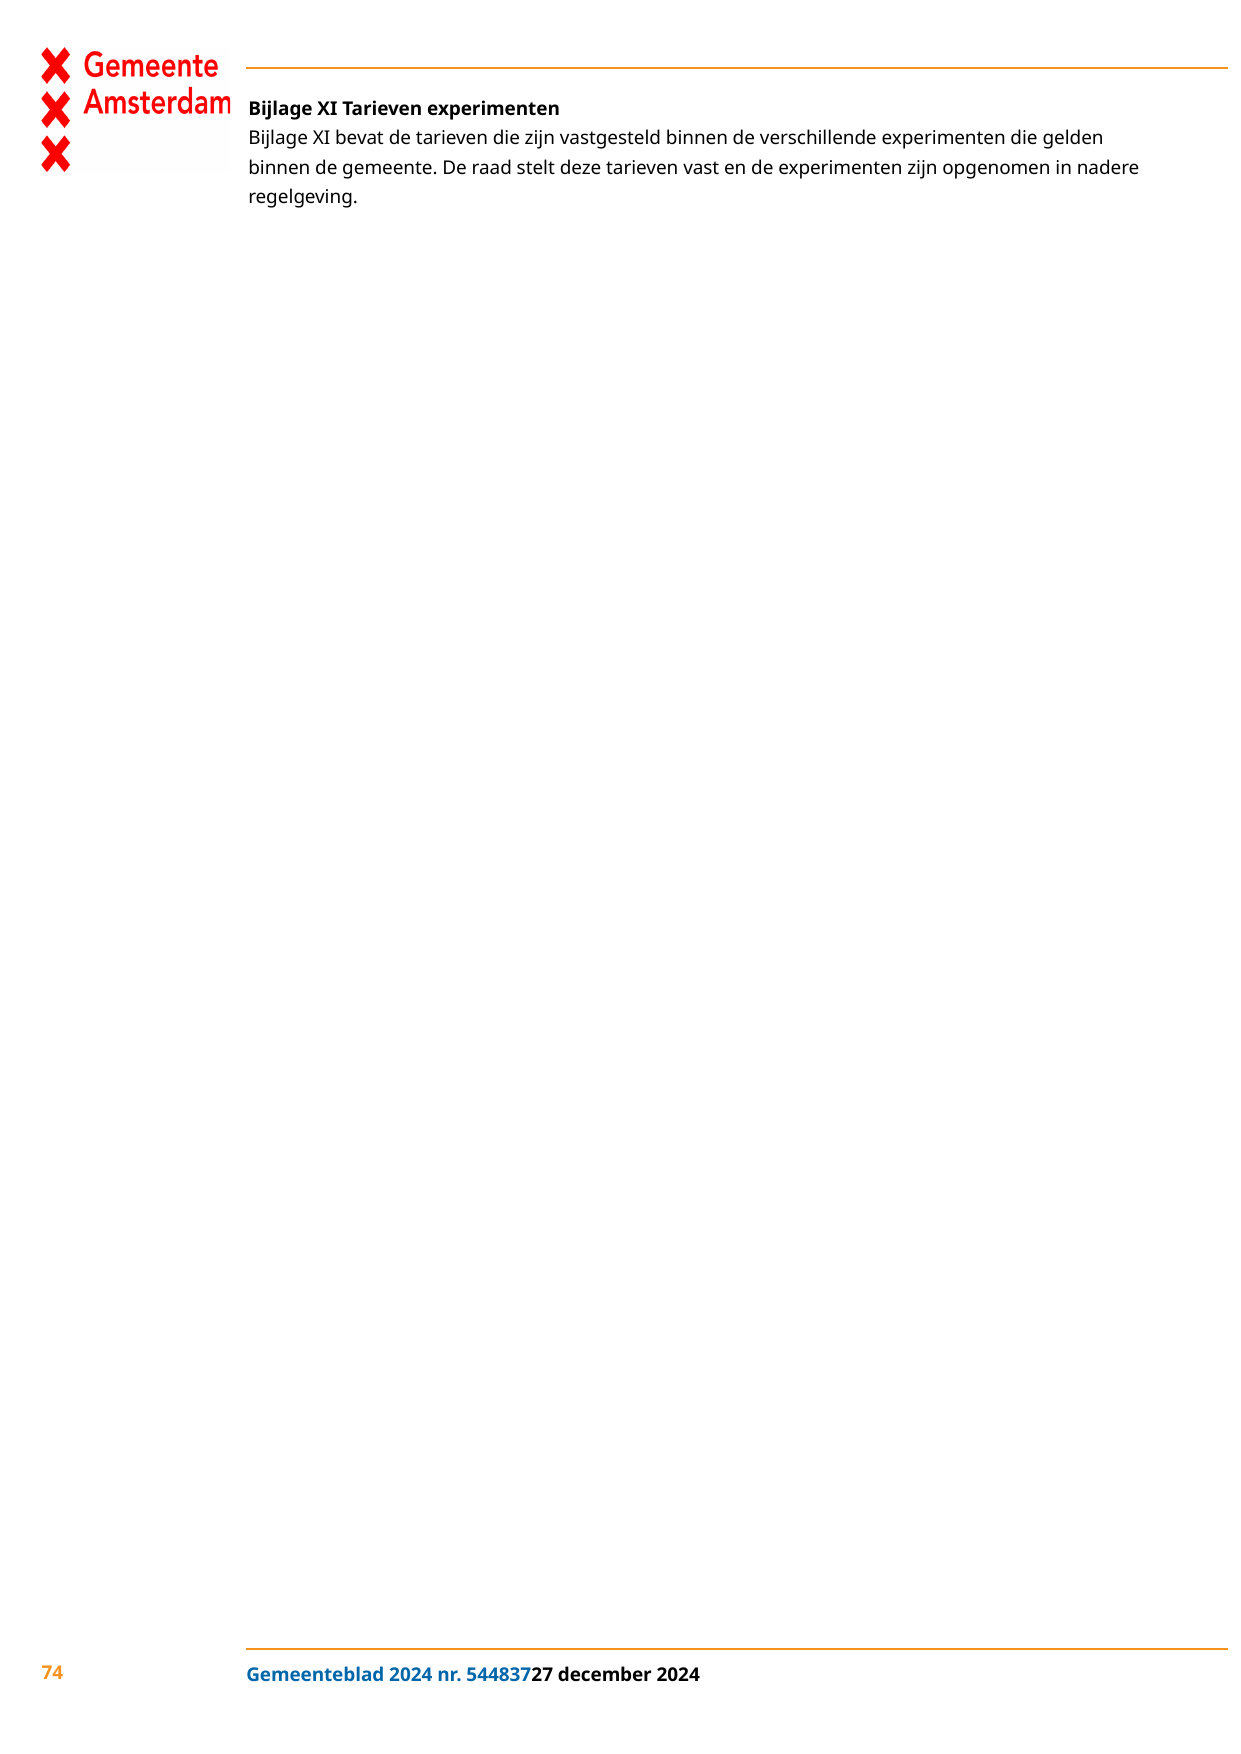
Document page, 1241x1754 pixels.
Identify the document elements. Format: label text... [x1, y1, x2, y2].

picture [41, 47, 231, 172]
text Bijlage XI bevat de tarieven die zijn vastgesteld binnen de verschillende experimenten die gelden binnen de gemeente. De raad stelt deze tarieven vast en de experimenten zijn opgenomen in nadere regelgeving. [248, 124, 1152, 209]
text Bijlage XI Tarieven experimenten [248, 95, 1152, 121]
